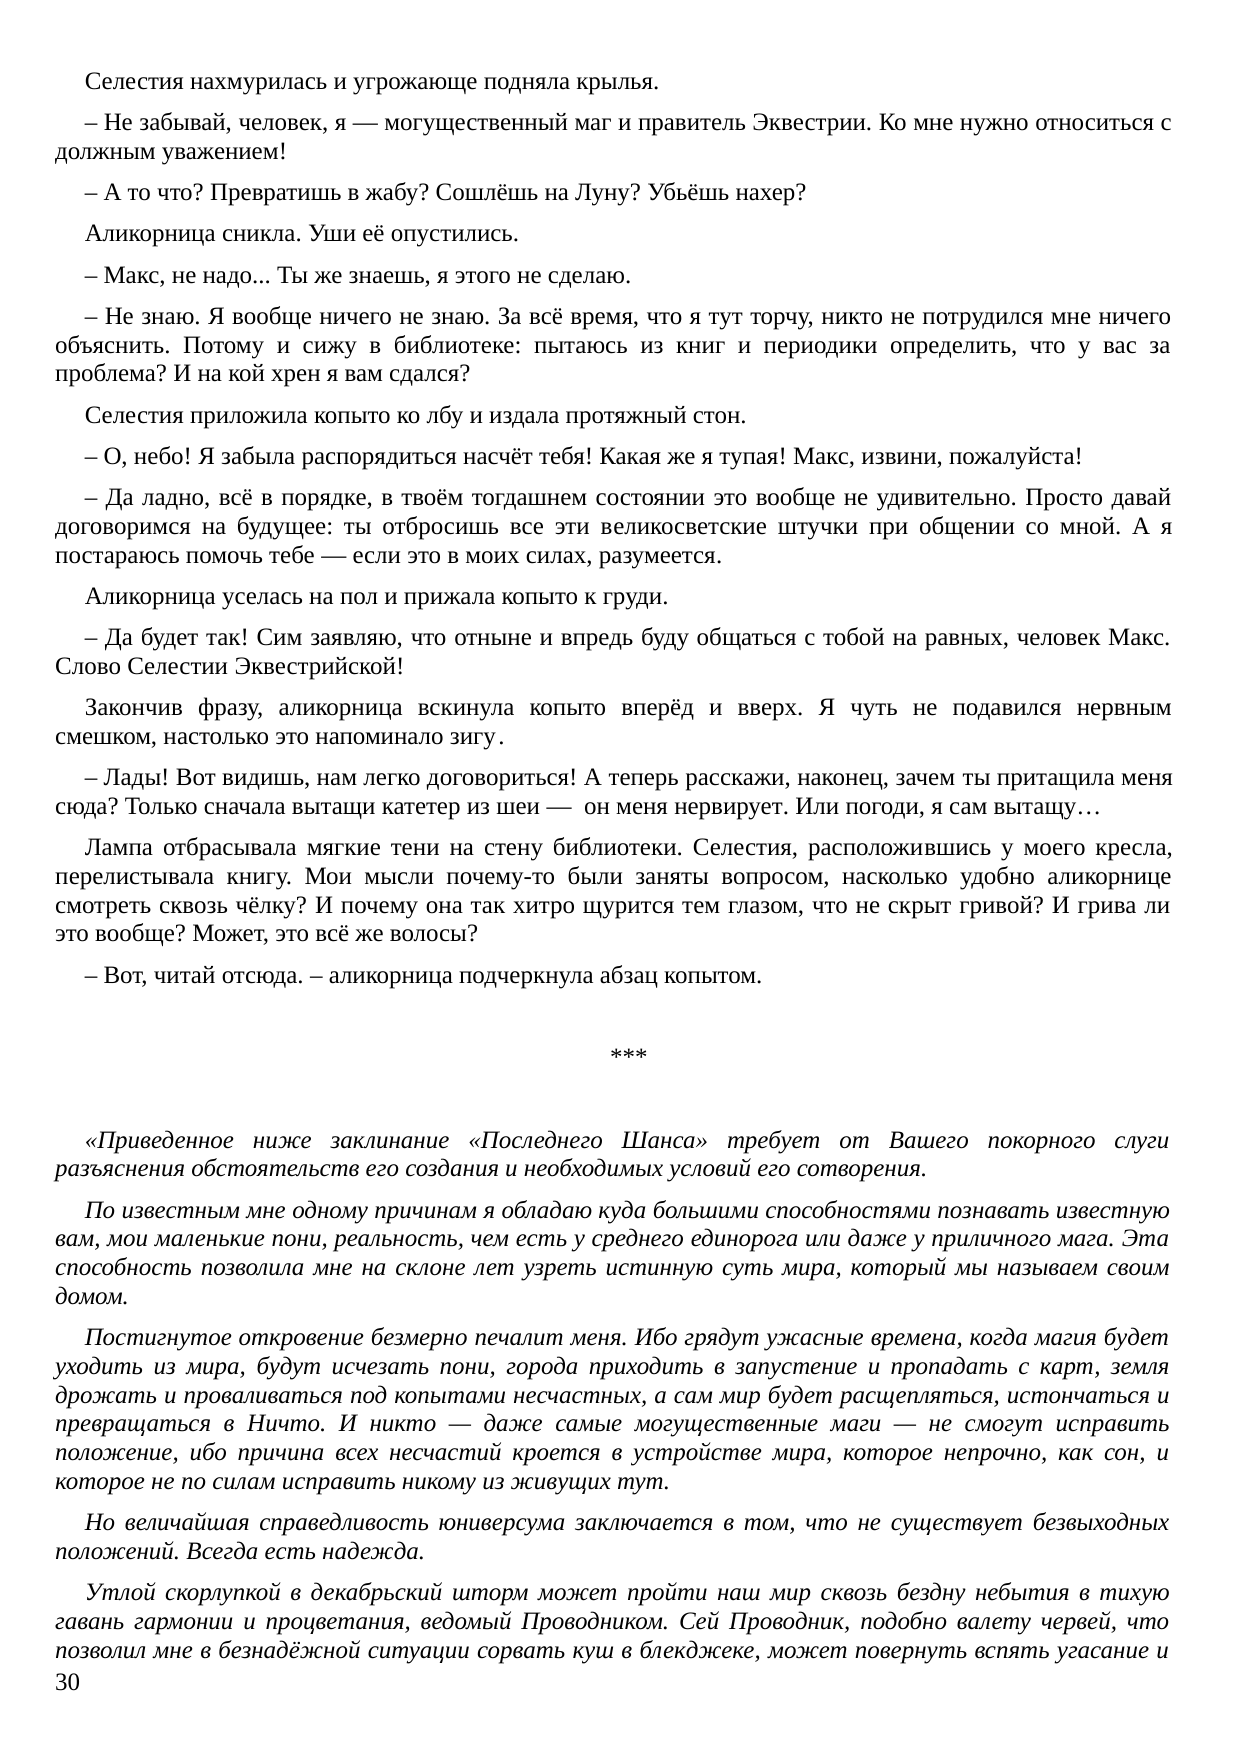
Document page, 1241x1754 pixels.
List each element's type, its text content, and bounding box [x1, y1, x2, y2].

text Но величайшая справедливость юниверсума заключается в том, что не существует безвыходных положений. Всегда есть надежда. [55, 1507, 1173, 1565]
text По известным мне одному причинам я обладаю куда большими способностями познавать известную вам, мои маленькие пони, реальность, чем есть у среднего единорога или даже у приличного мага. Эта способность позволила мне на склоне лет узреть истинную суть мира, который мы называем своим домом. [55, 1195, 1173, 1310]
text – Не знаю. Я вообще ничего не знаю. За всё время, что я тут торчу, никто не потрудился мне ничего объяснить. Потому и сижу в библиотеке: пытаюсь из книг и периодики определить, что у вас за проблема? И на кой хрен я вам сдался? [55, 301, 1173, 387]
text – Да будет так! Сим заявляю, что отныне и впредь буду общаться с тобой на равных, человек Макс. Слово Селестии Эквестрийской! [55, 622, 1173, 680]
text Селестия приложила копыто ко лбу и издала протяжный стон. [55, 400, 1173, 428]
text «Приведенное ниже заклинание «Последнего Шанса» требует от Вашего покорного слуги разъяснения обстоятельств его создания и необходимых условий его сотворения. [55, 1125, 1173, 1182]
text Селестия нахмурилась и угрожающе подняла крылья. [55, 66, 1173, 95]
text Постигнутое откровение безмерно печалит меня. Ибо грядут ужасные времена, когда магия будет уходить из мира, будут исчезать пони, города приходить в запустение и пропадать с карт, земля дрожать и проваливаться под копытами несчастных, а сам мир будет расщепляться, истончаться и превращаться в Ничто. И никто — даже самые могущественные маги — не смогут исправить положение, ибо причина всех несчастий кроется в устройстве мира, которое непрочно, как сон, и которое не по силам исправить никому из живущих тут. [55, 1322, 1173, 1495]
text – О, небо! Я забыла распорядиться насчёт тебя! Какая же я тупая! Макс, извини, пожалуйста! [55, 441, 1173, 470]
text Утлой скорлупкой в декабрьский шторм может пройти наш мир сквозь бездну небытия в тихую гавань гармонии и процветания, ведомый Проводником. Сей Проводник, подобно валету червей, что позволил мне в безнадёжной ситуации сорвать куш в блекджеке, может повернуть вспять угасание и [55, 1577, 1173, 1663]
text Аликорница сникла. Уши её опустились. [55, 218, 1173, 247]
text – А то что? Превратишь в жабу? Сошлёшь на Луну? Убьёшь нахер? [55, 177, 1173, 206]
text – Лады! Вот видишь, нам легко договориться! А теперь расскажи, наконец, зачем ты притащила меня сюда? Только сначала вытащи катетер из шеи — он меня нервирует. Или погоди, я сам вытащу… [55, 762, 1173, 820]
text Лампа отбрасывала мягкие тени на стену библиотеки. Селестия, расположившись у моего кресла, перелистывала книгу. Мои мысли почему-то были заняты вопросом, насколько удобно аликорнице смотреть сквозь чёлку? И почему она так хитро щурится тем глазом, что не скрыт гривой? И грива ли это вообще? Может, это всё же волосы? [55, 832, 1173, 947]
text – Вот, читай отсюда. – аликорница подчеркнула абзац копытом. [55, 960, 1173, 988]
text – Макс, не надо... Ты же знаешь, я этого не сделаю. [55, 260, 1173, 288]
text Аликорница уселась на пол и прижала копыто к груди. [55, 581, 1173, 610]
text *** [55, 1042, 1173, 1071]
text Закончив фразу, аликорница вскинула копыто вперёд и вверх. Я чуть не подавился нервным смешком, настолько это напоминало зигу . [55, 692, 1173, 750]
text – Не забывай, человек, я — могущественный маг и правитель Эквестрии. Ко мне нужно относиться с должным уважением! [55, 107, 1173, 165]
text – Да ладно, всё в порядке, в твоём тогдашнем состоянии это вообще не удивительно. Просто давай договоримся на будущее: ты отбросишь все эти великосветские штучки при общении со мной. А я постараюсь помочь тебе — если это в моих силах, разумеется. [55, 482, 1173, 568]
